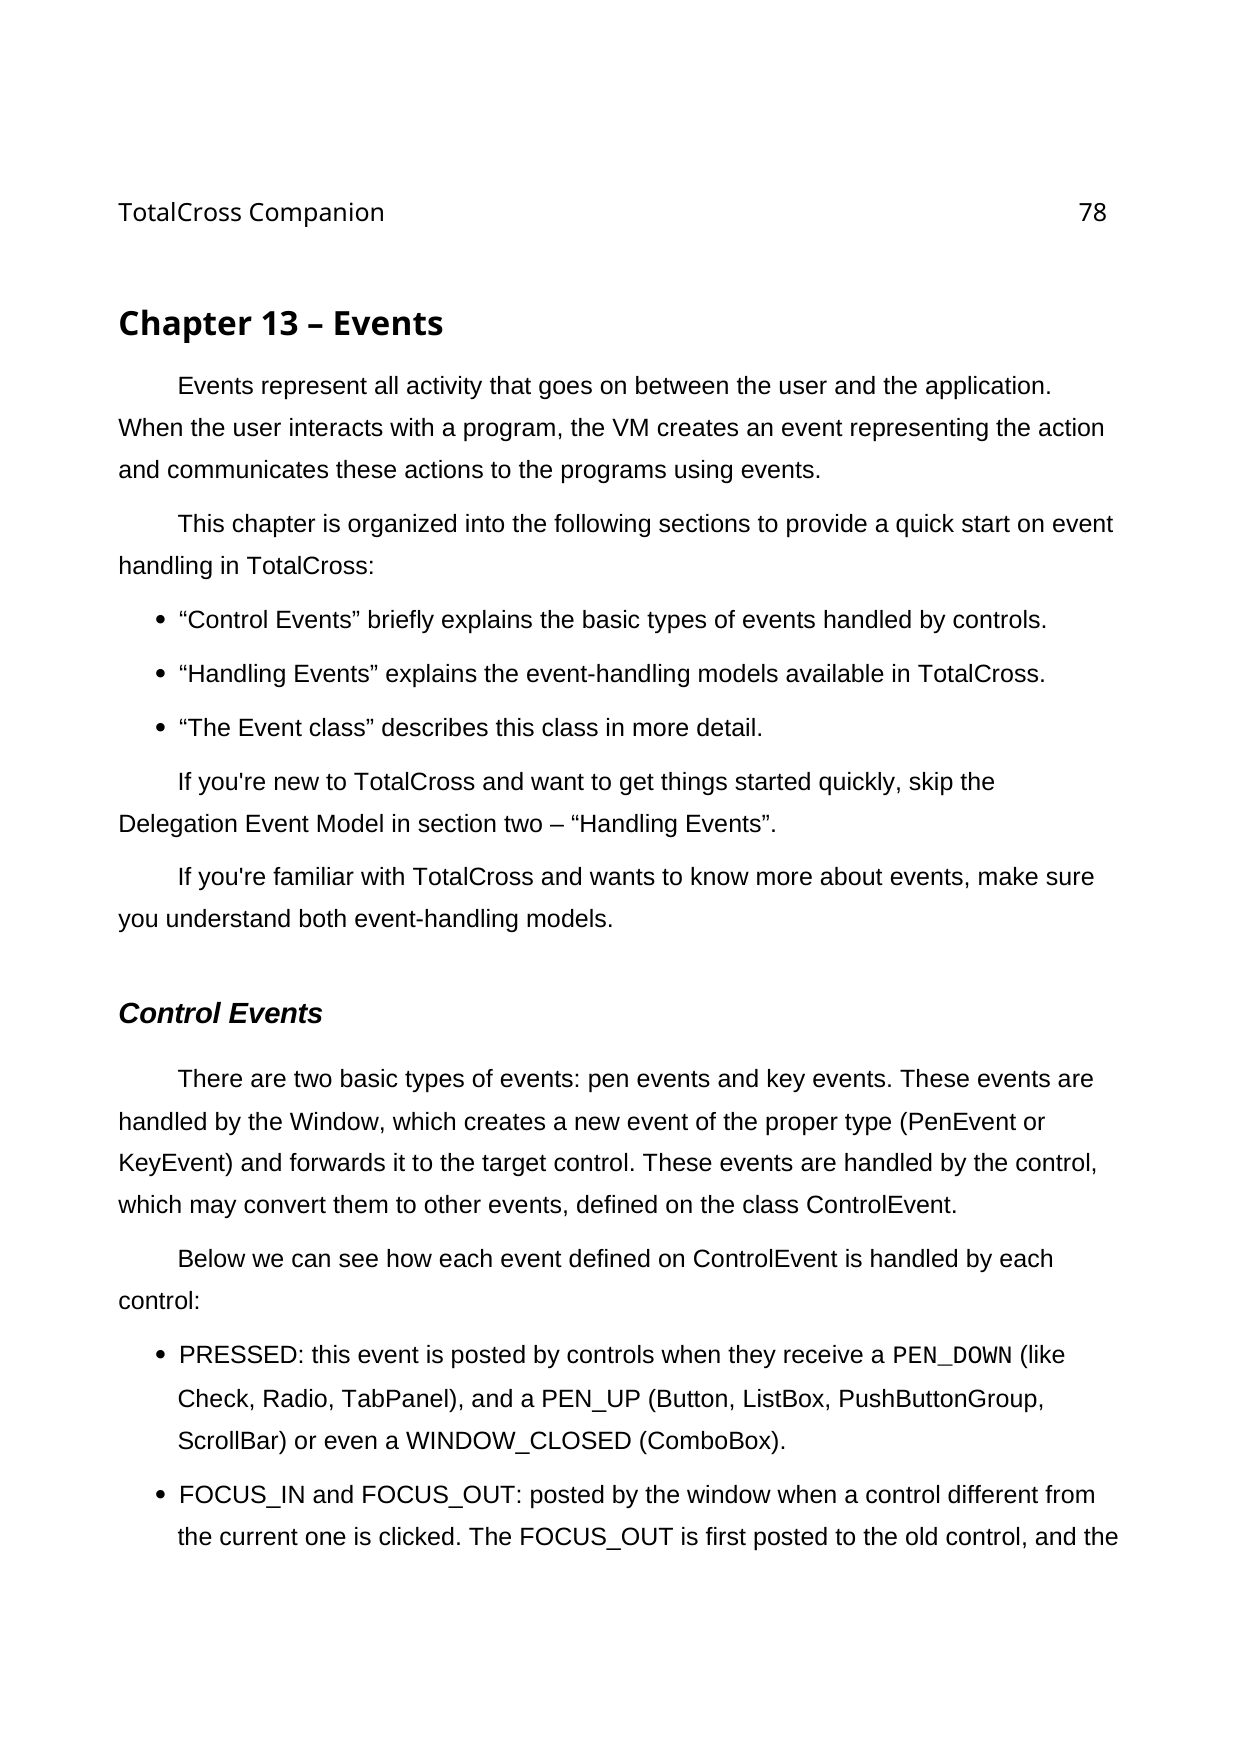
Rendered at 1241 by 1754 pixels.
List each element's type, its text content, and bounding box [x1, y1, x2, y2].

text This chapter is organized into the following sections to provide a quick start on event handling in TotalCross: [118, 510, 1122, 580]
text Below we can see how each event defined on ControlEvent is handled by each control: [118, 1245, 1122, 1315]
text If you're new to TotalCross and want to get things started quickly, skip the Delegation Event Model in section two – “Handling Events”. [118, 767, 1122, 837]
text If you're familiar with TotalCross and wants to know more about events, make sure you understand both event-handling models. [118, 863, 1122, 933]
subtitle Control Events [118, 997, 1122, 1030]
list PRESSED: this event is posted by controls when they receive a PEN_DOWN (like Check, Radio, TabPanel), and a PEN_UP (Button, ListBox, PushButtonGroup, ScrollBar) or even a WINDOW_CLOSED (ComboBox). [156, 1341, 1122, 1455]
text There are two basic types of events: pen events and key events. These events are handled by the Window, which creates a new event of the proper type (PenEvent or KeyEvent) and forwards it to the target control. These events are handled by the control, which may convert them to other events, defined on the class ControlEvent. [118, 1065, 1122, 1219]
list “The Event class” describes this class in more detail. [156, 714, 1122, 742]
list “Handling Events” explains the event-handling models available in TotalCross. [156, 660, 1122, 688]
list FOCUS_IN and FOCUS_OUT: posted by the window when a control different from the current one is clicked. The FOCUS_OUT is first posted to the old control, and the [156, 1481, 1122, 1551]
text Events represent all activity that goes on between the user and the application. When the user interacts with a program, the VM creates an event representing the action and communicates these actions to the programs using events. [118, 372, 1122, 484]
list “Control Events” briefly explains the basic types of events handled by controls. [156, 606, 1122, 634]
subtitle Chapter 13 – Events [118, 300, 1122, 346]
